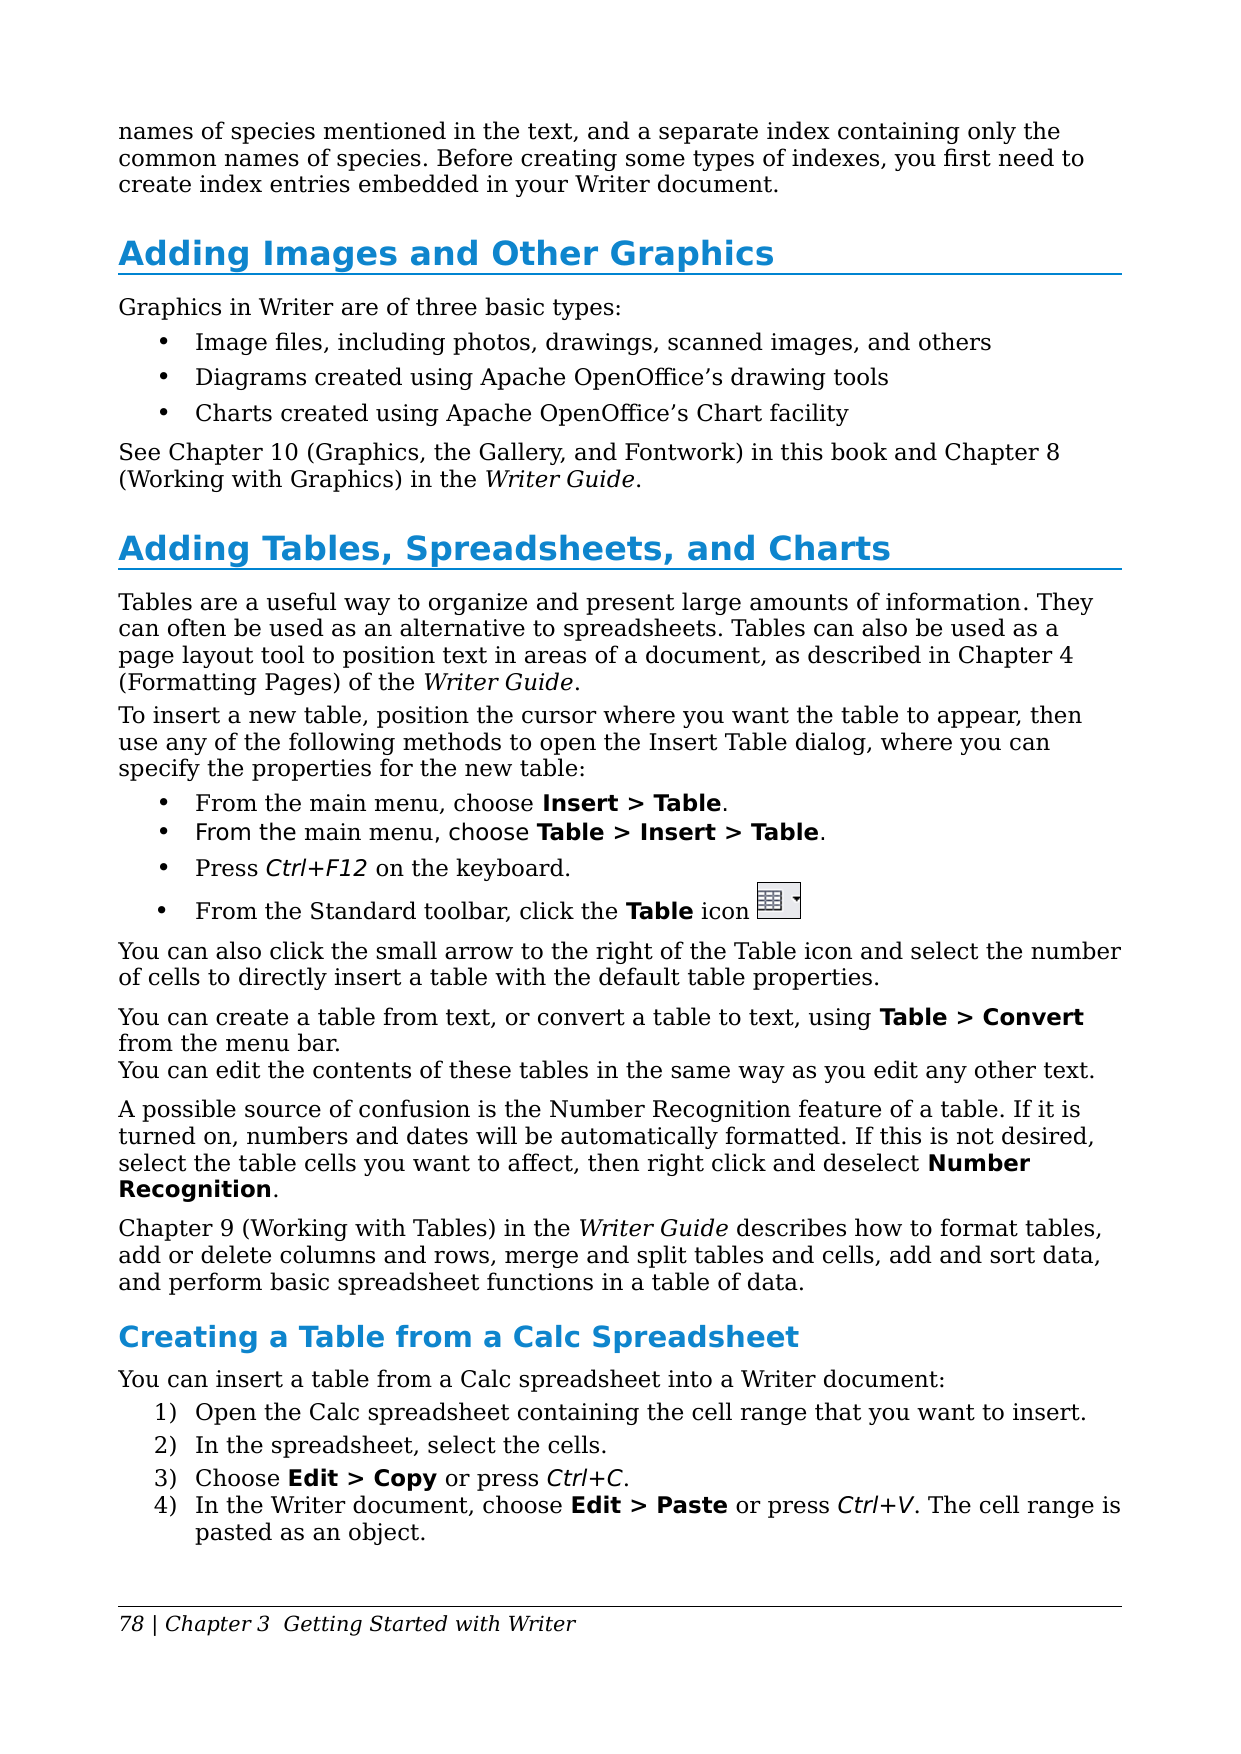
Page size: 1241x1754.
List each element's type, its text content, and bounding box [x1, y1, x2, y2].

text You can also click the small arrow to the right of the Table icon and select the number of cells to directly insert a table with the default table properties. [118, 938, 1122, 991]
text You can create a table from text, or convert a table to text, using Table > Convert from the menu bar. [118, 1004, 1122, 1057]
list Tables are a useful way to organize and present large amounts of information. They can often be used as an alternative to spreadsheets. Tables can also be used as a page layout tool to position text in areas of a document, as described in Chapter 4 (Formatting Pages) of the Writer Guide. [118, 589, 1122, 696]
picture [758, 883, 800, 918]
list Choose Edit > Copy or press Ctrl+C. [177, 1465, 1122, 1492]
text See Chapter 10 (Graphics, the Gallery, and Fontwork) in this book and Chapter 8 (Working with Graphics) in the Writer Guide. [118, 439, 1122, 493]
text A possible source of confusion is the Number Recognition feature of a table. If it is turned on, numbers and dates will be automatically formatted. If this is not desired, select the table cells you want to affect, then right click and deselect Number Recognition. [118, 1096, 1122, 1203]
list Open the Calc spreadsheet containing the cell range that you want to insert. [177, 1399, 1122, 1426]
list From the Standard toolbar, click the Table icon [154, 882, 1122, 925]
list In the Writer document, choose Edit > Paste or press Ctrl+V. The cell range is pasted as an object. [177, 1492, 1122, 1546]
list Charts created using Apache OpenOffice’s Chart facility [156, 398, 1122, 427]
list Image files, including photos, drawings, scanned images, and others [156, 327, 1122, 356]
subtitle Adding Tables, Spreadsheets, and Charts [118, 529, 1122, 568]
list Graphics in Writer are of three basic types: [118, 294, 1122, 321]
subtitle Creating a Table from a Calc Spreadsheet [118, 1320, 1122, 1354]
list You can insert a table from a Calc spreadsheet into a Writer document: [118, 1366, 1122, 1393]
list Diagrams created using Apache OpenOffice’s drawing tools [156, 363, 1122, 392]
list From the main menu, choose Table > Insert > Table. [156, 818, 1122, 847]
list To insert a new table, position the cursor where you want the table to appear, then use any of the following methods to open the Insert Table dialog, where you can specify the properties for the new table: [118, 702, 1122, 782]
list Press Ctrl+F12 on the keyboard. [156, 853, 1122, 882]
text names of species mentioned in the text, and a separate index containing only the common names of species. Before creating some types of indexes, you first need to create index entries embedded in your Writer document. [118, 118, 1122, 198]
list In the spreadsheet, select the cells. [177, 1432, 1122, 1459]
subtitle Adding Images and Other Graphics [118, 234, 1122, 273]
text Chapter 9 (Working with Tables) in the Writer Guide describes how to format tables, add or delete columns and rows, merge and split tables and cells, add and sort data, and perform basic spreadsheet functions in a table of data. [118, 1216, 1122, 1296]
list From the main menu, choose Insert > Table. [156, 788, 1122, 818]
text You can edit the contents of these tables in the same way as you edit any other text. [118, 1057, 1122, 1084]
